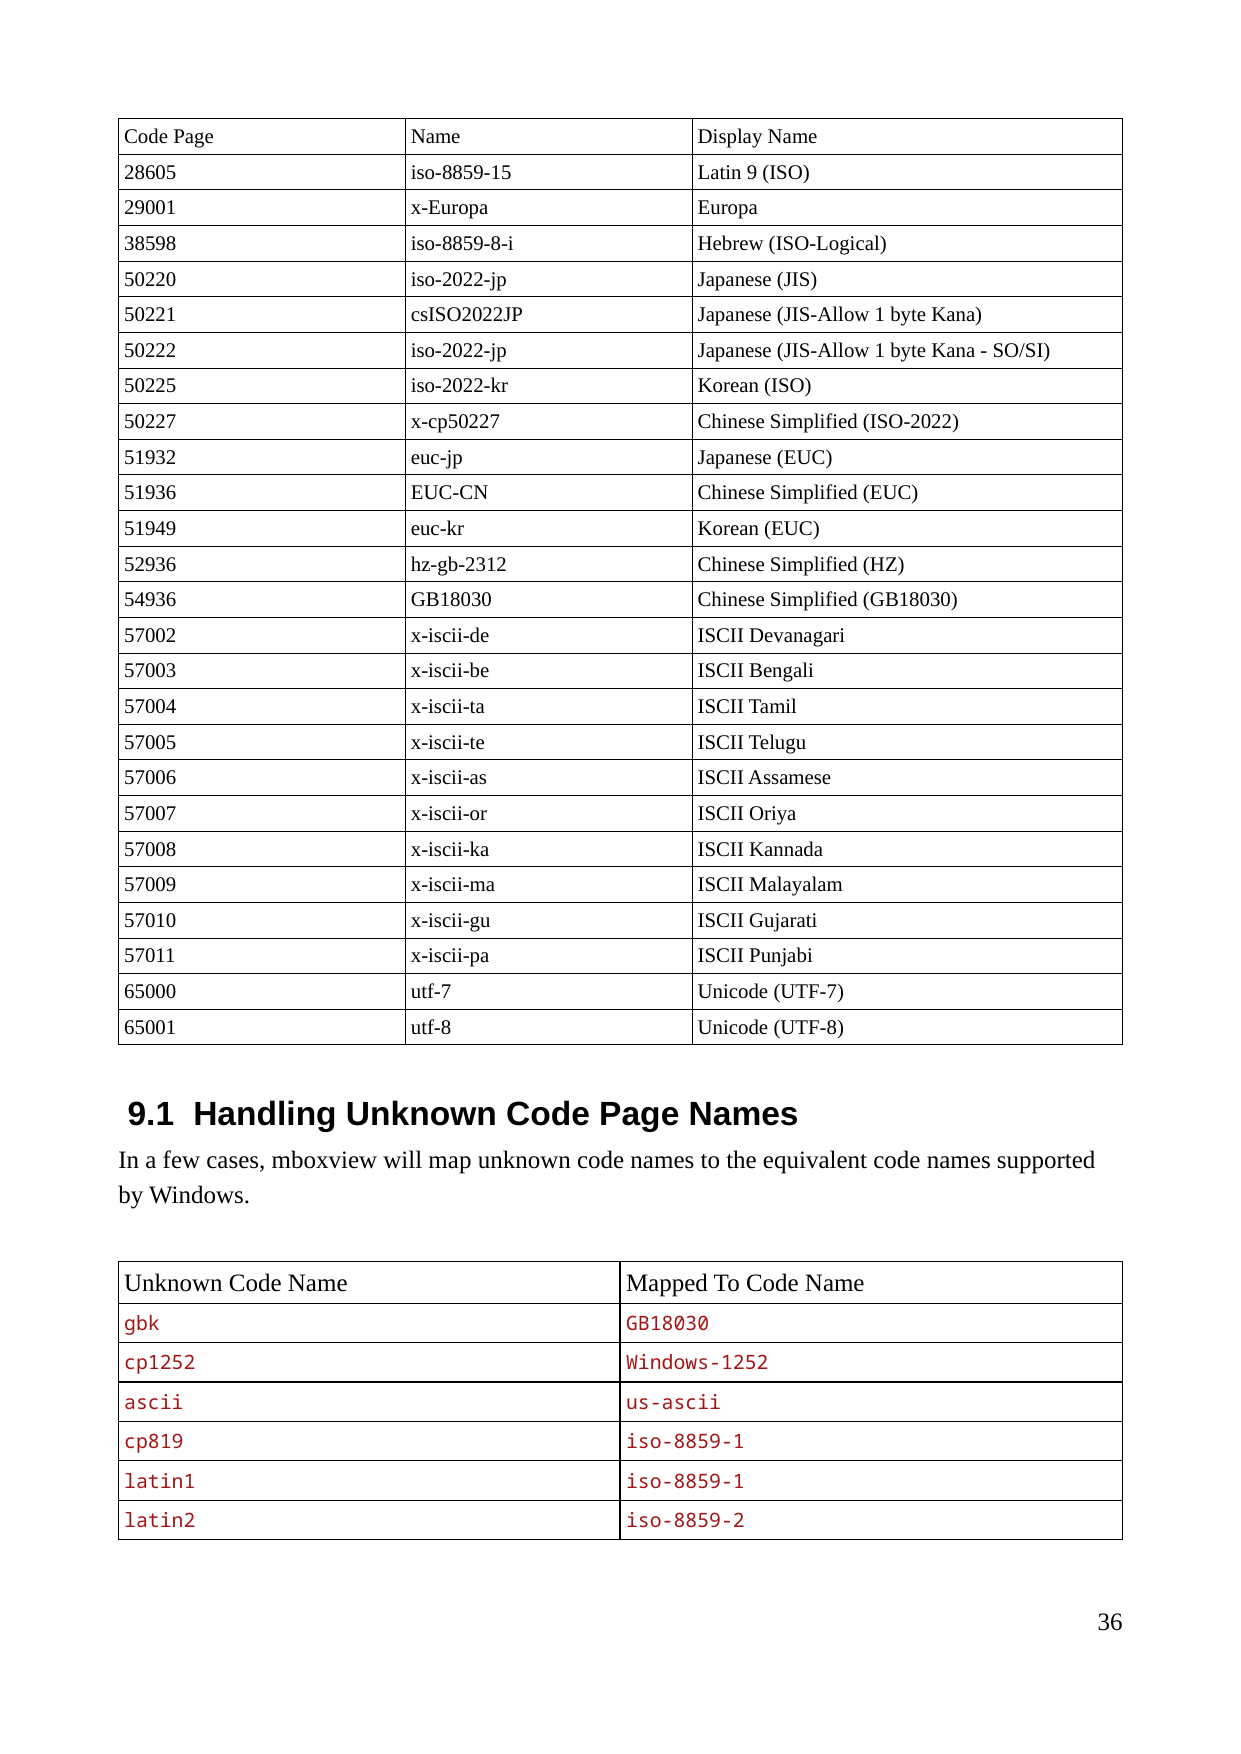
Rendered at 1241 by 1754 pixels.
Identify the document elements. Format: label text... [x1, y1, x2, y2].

table_cell Chinese Simplified (EUC) [693, 475, 1122, 510]
table_cell latin2 [119, 1501, 619, 1539]
table_cell x-Europa [406, 190, 692, 225]
table_cell iso-8859-1 [621, 1461, 1122, 1500]
table_cell 54936 [119, 582, 405, 617]
table_cell 57008 [119, 832, 405, 866]
table_cell cp1252 [119, 1343, 619, 1381]
table_cell ISCII Gujarati [693, 903, 1122, 937]
table_cell ISCII Kannada [693, 832, 1122, 866]
table_cell ascii [119, 1383, 619, 1421]
table_cell 50221 [119, 297, 405, 332]
table_cell iso-8859-8-i [406, 226, 692, 261]
table_cell csISO2022JP [406, 297, 692, 332]
table_cell iso-8859-1 [621, 1422, 1122, 1460]
table_cell 29001 [119, 190, 405, 225]
table_cell 50225 [119, 369, 405, 403]
table_cell x-iscii-ma [406, 867, 692, 902]
table_cell iso-2022-jp [406, 262, 692, 296]
table_cell Windows-1252 [621, 1343, 1122, 1381]
table_cell ISCII Punjabi [693, 939, 1122, 973]
table_cell euc-jp [406, 440, 692, 474]
table_cell 51936 [119, 475, 405, 510]
table_cell 57005 [119, 725, 405, 759]
table_cell Chinese Simplified (GB18030) [693, 582, 1122, 617]
table_cell x-iscii-pa [406, 939, 692, 973]
table_cell utf-7 [406, 974, 692, 1009]
subtitle Handling Unknown Code Page Names [118, 1094, 1122, 1133]
table_cell Japanese (EUC) [693, 440, 1122, 474]
table_cell x-cp50227 [406, 404, 692, 439]
table_cell 65001 [119, 1010, 405, 1044]
table_header Unknown Code Name [119, 1262, 619, 1302]
table_cell x-iscii-as [406, 760, 692, 795]
table_cell iso-2022-jp [406, 333, 692, 367]
table_cell Japanese (JIS) [693, 262, 1122, 296]
table_cell Unicode (UTF-8) [693, 1010, 1122, 1044]
table_cell x-iscii-te [406, 725, 692, 759]
table_cell Japanese (JIS-Allow 1 byte Kana) [693, 297, 1122, 332]
text In a few cases, mboxview will map unknown code names to the equivalent code names supported by Windows. [118, 1145, 1122, 1208]
table_cell 51932 [119, 440, 405, 474]
table_cell Europa [693, 190, 1122, 225]
table_cell x-iscii-de [406, 618, 692, 652]
table_cell Chinese Simplified (ISO-2022) [693, 404, 1122, 439]
table_cell Hebrew (ISO-Logical) [693, 226, 1122, 261]
table_cell iso-8859-2 [621, 1501, 1122, 1539]
table_cell x-iscii-ta [406, 689, 692, 724]
table_cell hz-gb-2312 [406, 547, 692, 581]
table_cell Chinese Simplified (HZ) [693, 547, 1122, 581]
table_cell euc-kr [406, 511, 692, 546]
table_cell 52936 [119, 547, 405, 581]
table_cell 57010 [119, 903, 405, 937]
table_cell us-ascii [621, 1383, 1122, 1421]
table_cell x-iscii-be [406, 654, 692, 688]
table_cell utf-8 [406, 1010, 692, 1044]
table_cell EUC-CN [406, 475, 692, 510]
table_cell iso-8859-15 [406, 155, 692, 189]
table_cell ISCII Bengali [693, 654, 1122, 688]
table_cell ISCII Tamil [693, 689, 1122, 724]
table_cell latin1 [119, 1461, 619, 1500]
table_header Display Name [693, 119, 1122, 154]
table_cell 57009 [119, 867, 405, 902]
table_cell Unicode (UTF-7) [693, 974, 1122, 1009]
table_cell x-iscii-gu [406, 903, 692, 937]
table_cell 65000 [119, 974, 405, 1009]
table_cell Korean (ISO) [693, 369, 1122, 403]
table_cell 57007 [119, 796, 405, 831]
table_cell 57011 [119, 939, 405, 973]
table_cell 57003 [119, 654, 405, 688]
table_cell GB18030 [406, 582, 692, 617]
table_cell iso-2022-kr [406, 369, 692, 403]
table_cell ISCII Oriya [693, 796, 1122, 831]
table_cell gbk [119, 1304, 619, 1342]
table_cell 51949 [119, 511, 405, 546]
table_cell Latin 9 (ISO) [693, 155, 1122, 189]
table_cell 50220 [119, 262, 405, 296]
table_cell 57002 [119, 618, 405, 652]
table_cell ISCII Devanagari [693, 618, 1122, 652]
table_cell 57004 [119, 689, 405, 724]
table_cell Japanese (JIS-Allow 1 byte Kana - SO/SI) [693, 333, 1122, 367]
table_cell 28605 [119, 155, 405, 189]
table_cell 50222 [119, 333, 405, 367]
table_header Code Page [119, 119, 405, 154]
table_cell ISCII Telugu [693, 725, 1122, 759]
table_cell ISCII Assamese [693, 760, 1122, 795]
table_cell cp819 [119, 1422, 619, 1460]
table_header Mapped To Code Name [621, 1262, 1122, 1302]
table_cell GB18030 [621, 1304, 1122, 1342]
table_cell 38598 [119, 226, 405, 261]
table_cell Korean (EUC) [693, 511, 1122, 546]
table_cell x-iscii-ka [406, 832, 692, 866]
table_cell 50227 [119, 404, 405, 439]
table_cell x-iscii-or [406, 796, 692, 831]
table_cell 57006 [119, 760, 405, 795]
table_header Name [406, 119, 692, 154]
table_cell ISCII Malayalam [693, 867, 1122, 902]
